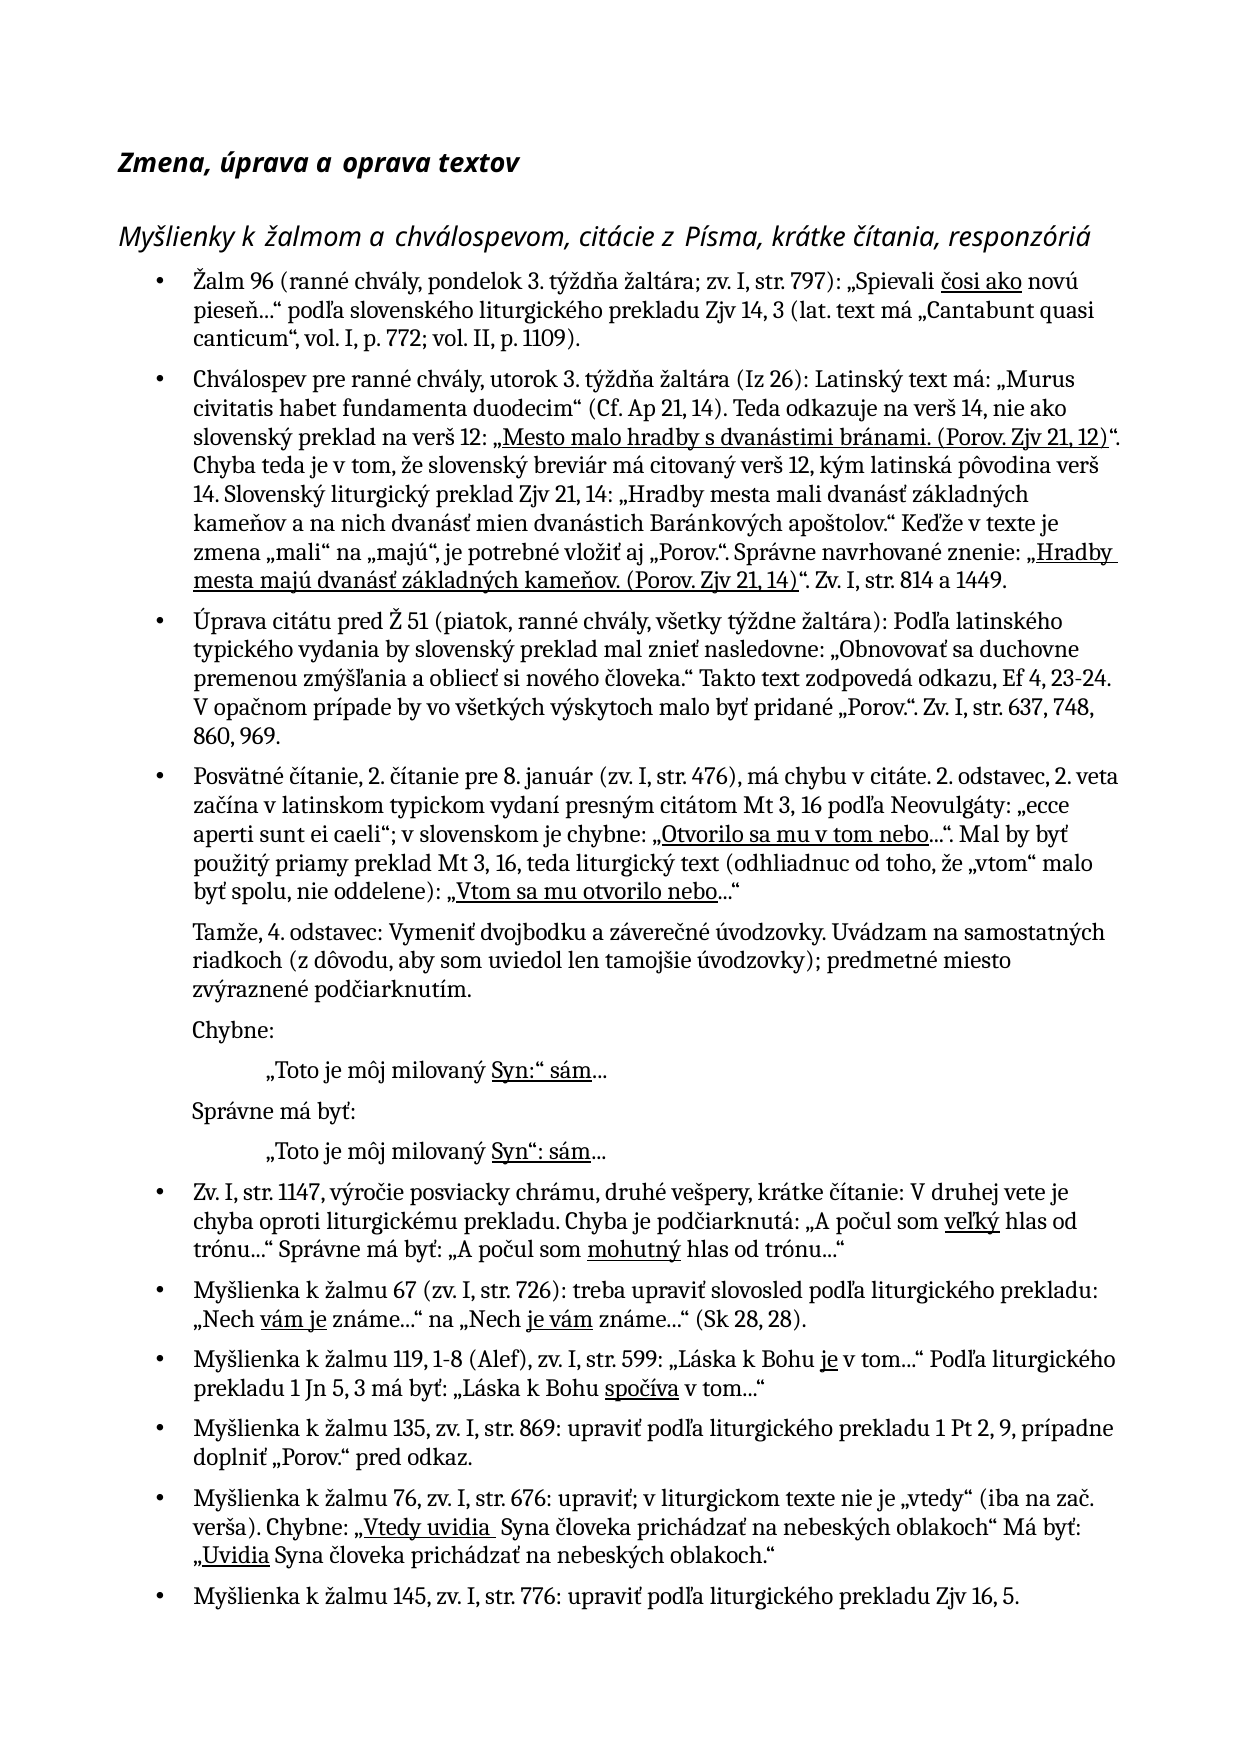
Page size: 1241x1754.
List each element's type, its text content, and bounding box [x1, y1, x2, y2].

list Zv. I, str. 1147, výročie posviacky chrámu, druhé vešpery, krátke čítanie: V druhej vete je chyba oproti liturgickému prekladu. Chyba je podčiarknutá: „A počul som veľký hlas od trónu...“ Správne má byť: „A počul som mohutný hlas od trónu...“ [156, 1178, 1122, 1264]
list Posvätné čítanie, 2. čítanie pre 8. január (zv. I, str. 476), má chybu v citáte. 2. odstavec, 2. veta začína v latinskom typickom vydaní presným citátom Mt 3, 16 podľa Neovulgáty: „ecce aperti sunt ei caeli“; v slovenskom je chybne: „Otvorilo sa mu v tom nebo...“. Mal by byť použitý priamy preklad Mt 3, 16, teda liturgický text (odhliadnuc od toho, že „vtom“ malo byť spolu, nie oddelene): „Vtom sa mu otvorilo nebo...“ [156, 762, 1122, 906]
list Úprava citátu pred Ž 51 (piatok, ranné chvály, všetky týždne žaltára): Podľa latinského typického vydania by slovenský preklad mal znieť nasledovne: „Obnovovať sa duchovne premenou zmýšľania a obliecť si nového človeka.“ Takto text zodpovedá odkazu, Ef 4, 23-24. V opačnom prípade by vo všetkých výskytoch malo byť pridané „Porov.“. Zv. I, str. 637, 748, 860, 969. [156, 607, 1122, 750]
text Správne má byť: [192, 1097, 1122, 1126]
list Žalm 96 (ranné chvály, pondelok 3. týždňa žaltára; zv. I, str. 797): „Spievali čosi ako novú pieseň...“ podľa slovenského liturgického prekladu Zjv 14, 3 (lat. text má „Cantabunt quasi canticum“, vol. I, p. 772; vol. II, p. 1109). [156, 267, 1122, 353]
list Chválospev pre ranné chvály, utorok 3. týždňa žaltára (Iz 26): Latinský text má: „Murus civitatis habet fundamenta duodecim“ (Cf. Ap 21, 14). Teda odkazuje na verš 14, nie ako slovenský preklad na verš 12: „Mesto malo hradby s dvanástimi bránami. (Porov. Zjv 21, 12)“. Chyba teda je v tom, že slovenský breviár má citovaný verš 12, kým latinská pôvodina verš 14. Slovenský liturgický preklad Zjv 21, 14: „Hradby mesta mali dvanásť základných kameňov a na nich dvanásť mien dvanástich Baránkových apoštolov.“ Keďže v texte je zmena „mali“ na „majú“, je potrebné vložiť aj „Porov.“. Správne navrhované znenie: „Hradby mesta majú dvanásť základných kameňov. (Porov. Zjv 21, 14)“. Zv. I, str. 814 a 1449. [156, 365, 1122, 595]
text Chybne: [192, 1016, 1122, 1044]
list Myšlienka k žalmu 145, zv. I, str. 776: upraviť podľa liturgického prekladu Zjv 16, 5. [156, 1582, 1122, 1610]
list Myšlienka k žalmu 76, zv. I, str. 676: upraviť; v liturgickom texte nie je „vtedy“ (iba na zač. verša). Chybne: „Vtedy uvidia Syna človeka prichádzať na nebeských oblakoch“ Má byť: „Uvidia Syna človeka prichádzať na nebeských oblakoch.“ [156, 1484, 1122, 1570]
text Tamže, 4. odstavec: Vymeniť dvojbodku a záverečné úvodzovky. Uvádzam na samostatných riadkoch (z dôvodu, aby som uviedol len tamojšie úvodzovky); predmetné miesto zvýraznené podčiarknutím. [192, 918, 1122, 1004]
subtitle Myšlienky k žalmom a chválospevom, citácie z Písma, krátke čítania, responzóriá [118, 217, 1122, 254]
text „Toto je môj milovaný Syn:“ sám... [266, 1056, 1122, 1085]
list Myšlienka k žalmu 67 (zv. I, str. 726): treba upraviť slovosled podľa liturgického prekladu: „Nech vám je známe...“ na „Nech je vám známe...“ (Sk 28, 28). [156, 1276, 1122, 1333]
list Myšlienka k žalmu 119, 1-8 (Alef), zv. I, str. 599: „Láska k Bohu je v tom...“ Podľa liturgického prekladu 1 Jn 5, 3 má byť: „Láska k Bohu spočíva v tom...“ [156, 1345, 1122, 1403]
list Myšlienka k žalmu 135, zv. I, str. 869: upraviť podľa liturgického prekladu 1 Pt 2, 9, prípadne doplniť „Porov.“ pred odkaz. [156, 1414, 1122, 1472]
subtitle Zmena, úprava a oprava textov [118, 143, 1122, 180]
text „Toto je môj milovaný Syn“: sám... [266, 1137, 1122, 1166]
